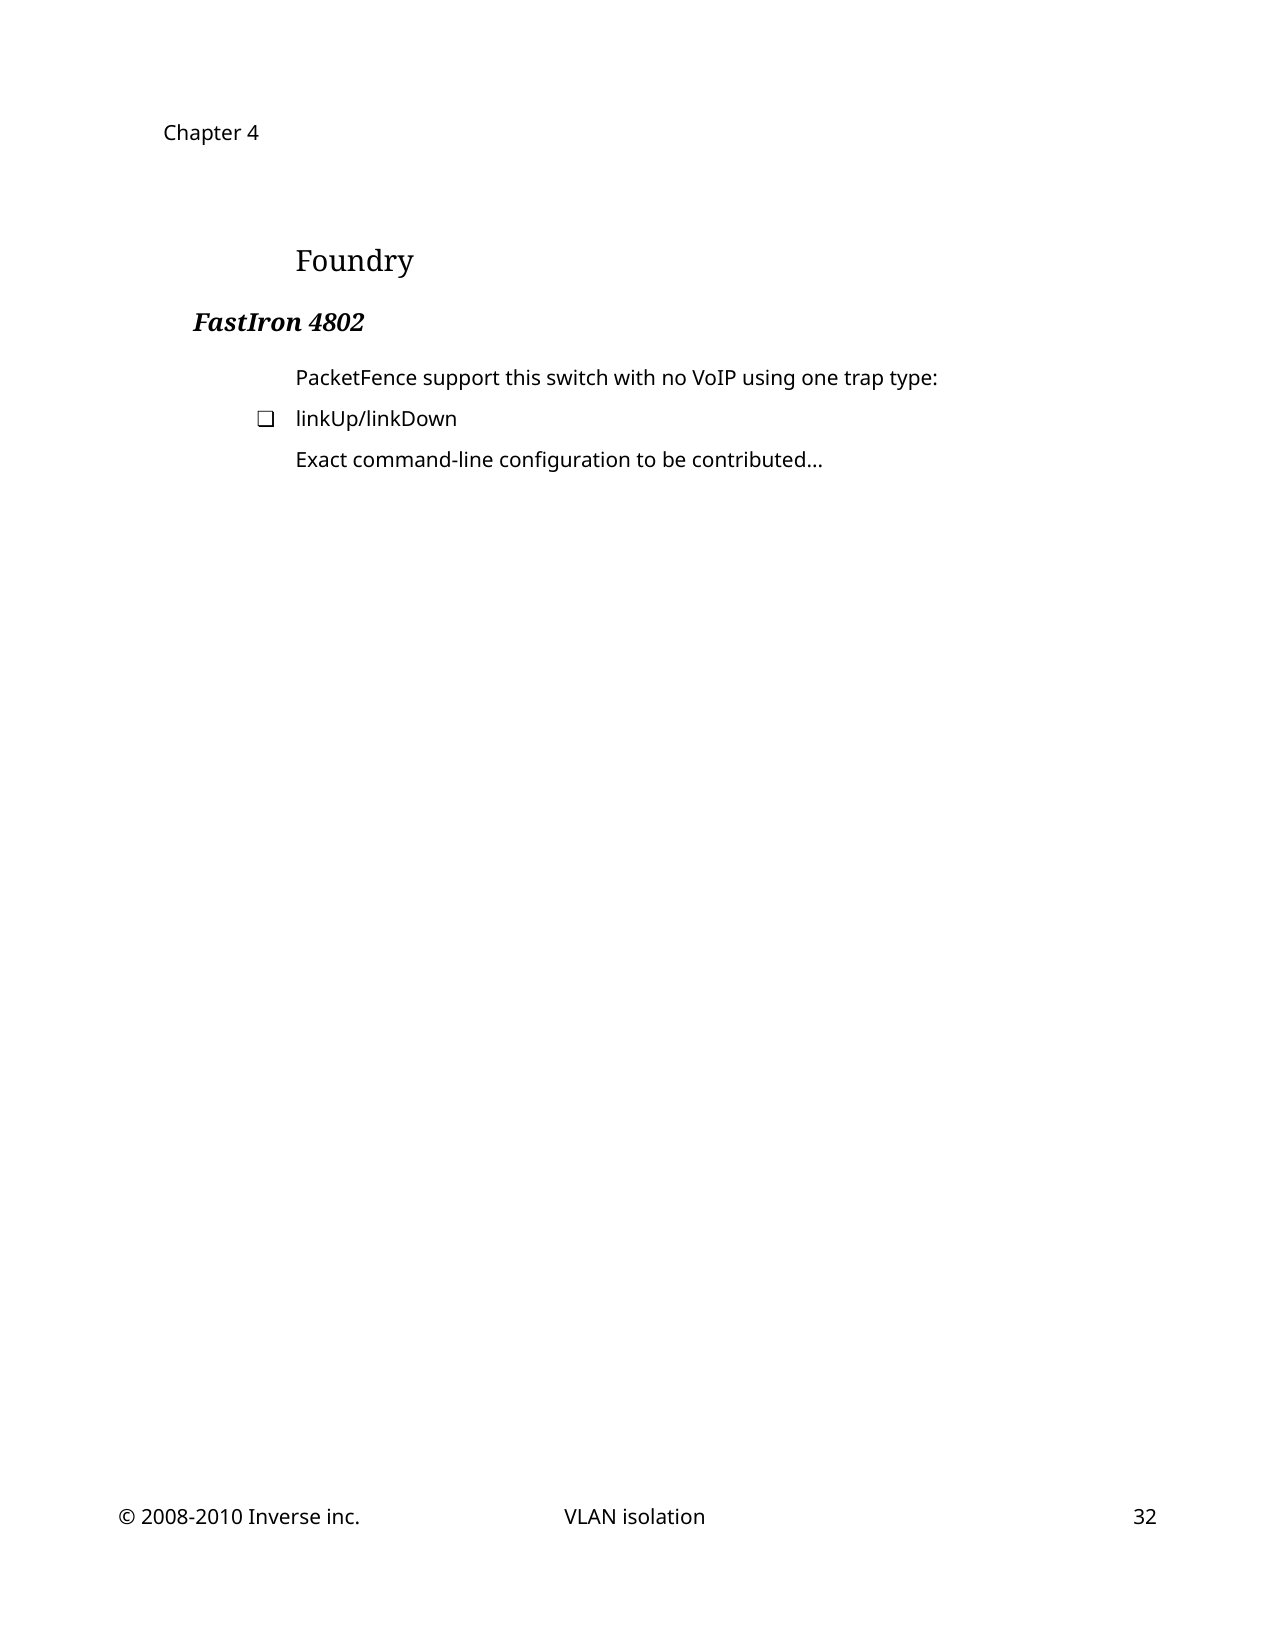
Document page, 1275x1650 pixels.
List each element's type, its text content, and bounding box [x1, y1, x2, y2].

subtitle Foundry [295, 241, 1157, 280]
list ❏ linkUp/linkDown [256, 404, 1157, 433]
subtitle FastIron 4802 [156, 305, 1157, 339]
text PacketFence support this switch with no VoIP using one trap type: [295, 363, 1157, 392]
text Exact command-line configuration to be contributed... [295, 445, 1157, 474]
